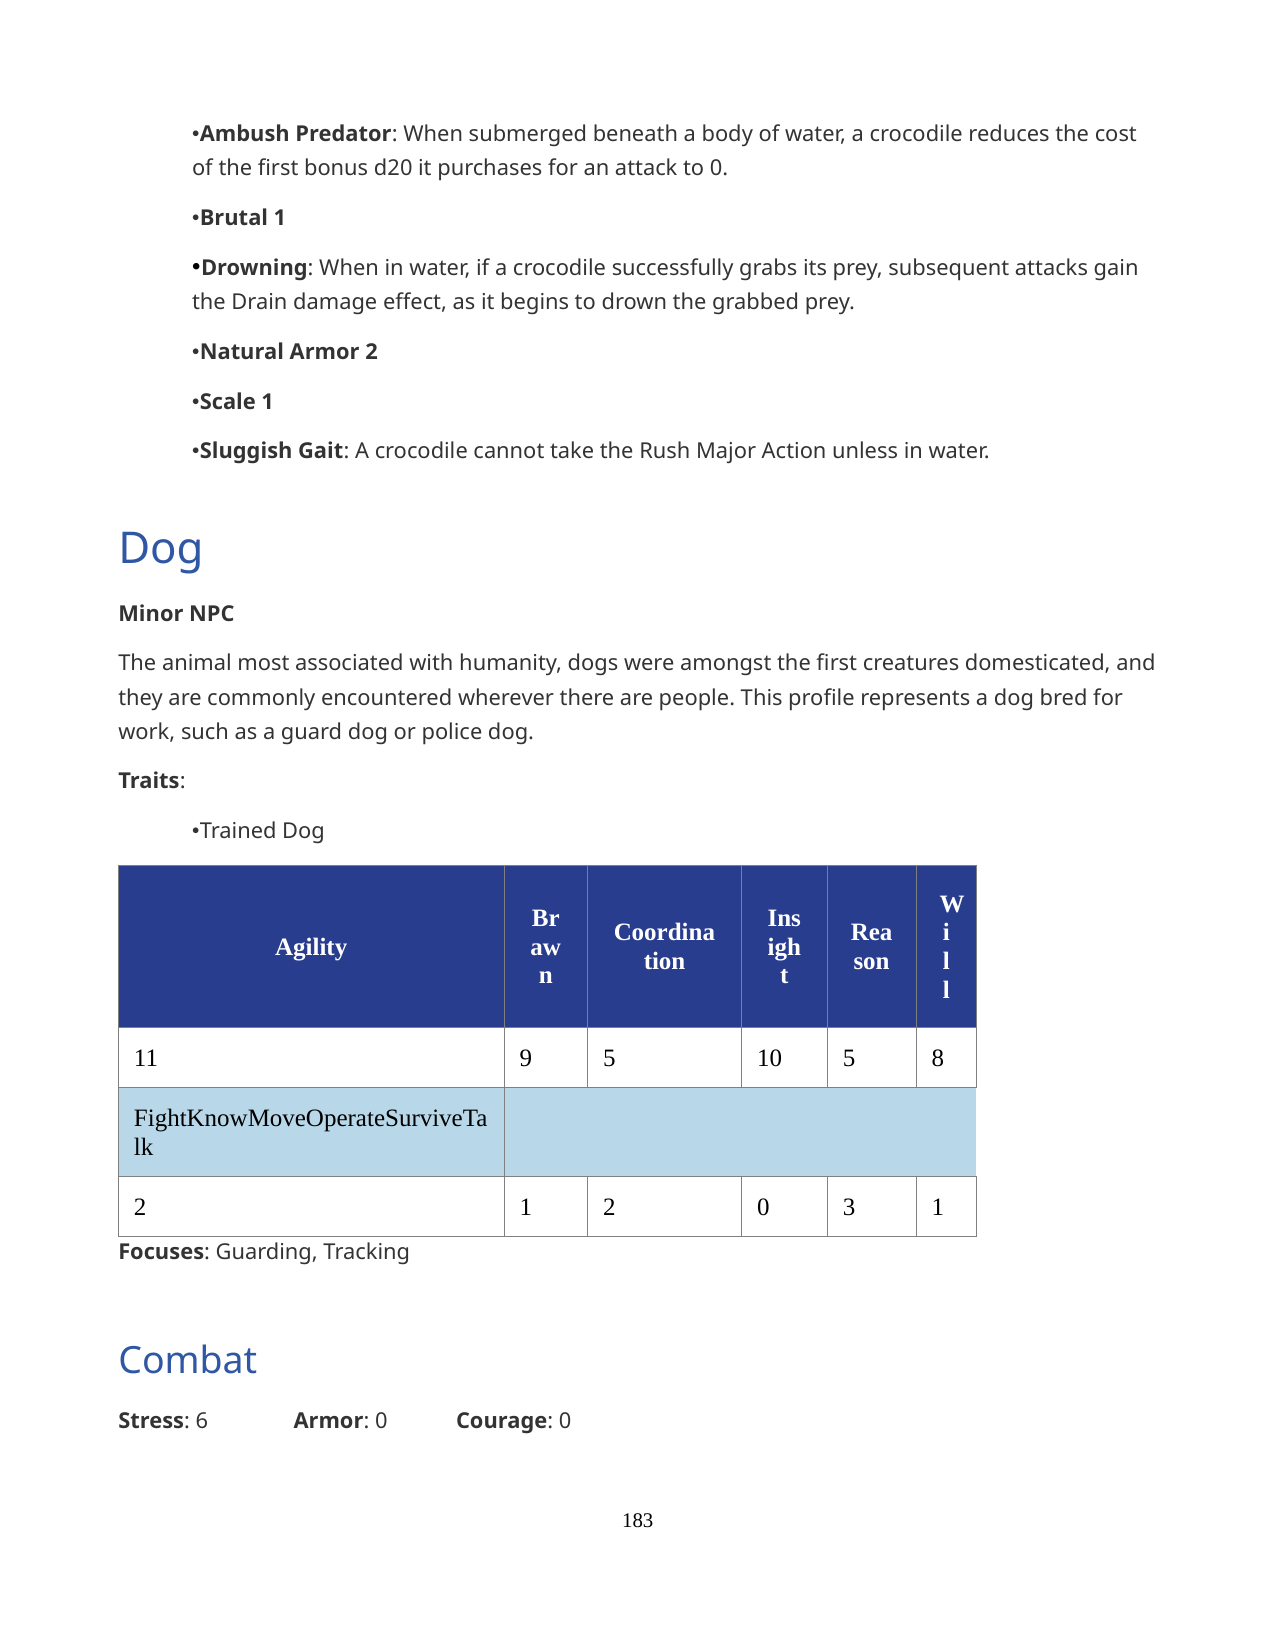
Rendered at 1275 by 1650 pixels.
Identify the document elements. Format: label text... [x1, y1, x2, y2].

subtitle Combat [118, 1333, 1157, 1384]
list Sluggish Gait: A crocodile cannot take the Rush Major Action unless in water. [118, 435, 1157, 465]
text Minor NPC [118, 598, 1157, 627]
table_header Insight [742, 866, 827, 1027]
table_cell 5 [588, 1028, 741, 1087]
list Scale 1 [118, 386, 1157, 415]
list Trained Dog [118, 815, 1157, 845]
table_cell 2 [119, 1177, 504, 1236]
subtitle Dog [118, 516, 1157, 576]
text Traits: [118, 766, 1157, 795]
table_cell 0 [742, 1177, 827, 1236]
list Drowning: When in water, if a crocodile successfully grabs its prey, subsequent attacks gain the Drain damage effect, as it begins to drown the grabbed prey. [118, 252, 1157, 316]
table_cell [505, 1088, 976, 1176]
table_cell 2 [588, 1177, 741, 1236]
table_cell 11 [119, 1028, 504, 1087]
table_header Coordination [588, 866, 741, 1027]
list Brutal 1 [118, 202, 1157, 232]
table_cell 9 [505, 1028, 587, 1087]
table_cell 10 [742, 1028, 827, 1087]
table_header Brawn [505, 866, 587, 1027]
table_header Agility [119, 866, 504, 1027]
table_cell 5 [828, 1028, 916, 1087]
table_cell 1 [505, 1177, 587, 1236]
text Stress: 6 Armor: 0 Courage: 0 [118, 1405, 1157, 1434]
table_header Reason [828, 866, 916, 1027]
text Focuses: Guarding, Tracking [118, 1236, 1157, 1266]
table_cell 8 [917, 1028, 976, 1087]
table_header Will [917, 866, 976, 1027]
table_cell 3 [828, 1177, 916, 1236]
list Natural Armor 2 [118, 336, 1157, 366]
table_cell FightKnowMoveOperateSurviveTalk [119, 1088, 504, 1176]
table_cell 1 [917, 1177, 976, 1236]
text The animal most associated with humanity, dogs were amongst the first creatures domesticated, and they are commonly encountered wherever there are people. This profile represents a dog bred for work, such as a guard dog or police dog. [118, 647, 1157, 746]
list Ambush Predator: When submerged beneath a body of water, a crocodile reduces the cost of the first bonus d20 it purchases for an attack to 0. [118, 118, 1157, 182]
